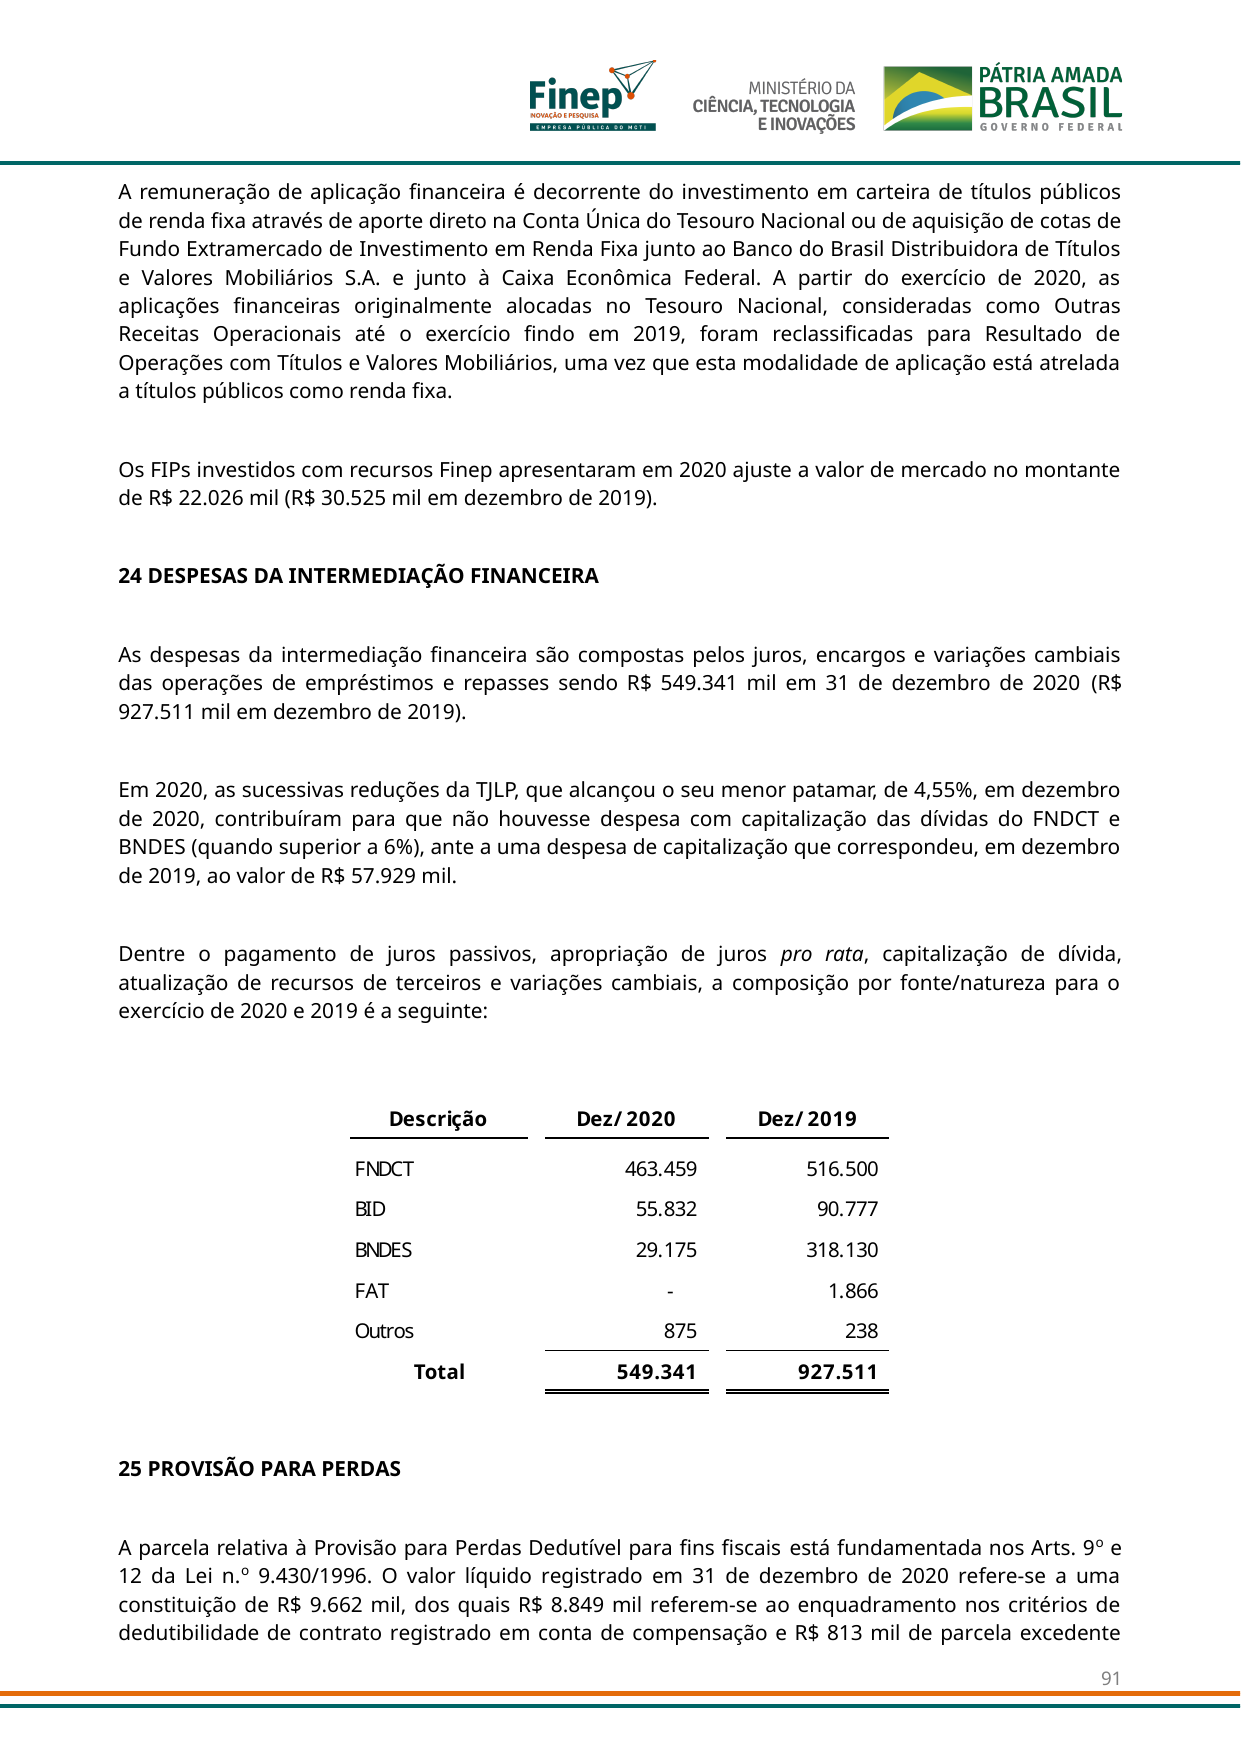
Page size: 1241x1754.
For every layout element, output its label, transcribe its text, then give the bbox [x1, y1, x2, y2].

subtitle 25 PROVISÃO PARA PERDAS [118, 1454, 1122, 1483]
picture [530, 60, 1123, 134]
text A remuneração de aplicação financeira é decorrente do investimento em carteira de títulos públicos de renda fixa através de aporte direto na Conta Única do Tesouro Nacional ou de aquisição de cotas de Fundo Extramercado de Investimento em Renda Fixa junto ao Banco do Brasil Distribuidora de Títulos e Valores Mobiliários S.A. e junto à Caixa Econômica Federal. A partir do exercício de 2020, as aplicações financeiras originalmente alocadas no Tesouro Nacional, consideradas como Outras Receitas Operacionais até o exercício findo em 2019, foram reclassificadas para Resultado de Operações com Títulos e Valores Mobiliários, uma vez que esta modalidade de aplicação está atrelada a títulos públicos como renda fixa. [118, 177, 1122, 405]
text Os FIPs investidos com recursos Finep apresentaram em 2020 ajuste a valor de mercado no montante de R$ 22.026 mil (R$ 30.525 mil em dezembro de 2019). [118, 455, 1122, 512]
text As despesas da intermediação financeira são compostas pelos juros, encargos e variações cambiais das operações de empréstimos e repasses sendo R$ 549.341 mil em 31 de dezembro de 2020 (R$ 927.511 mil em dezembro de 2019). [118, 640, 1122, 725]
text Em 2020, as sucessivas reduções da TJLP, que alcançou o seu menor patamar, de 4,55%, em dezembro de 2020, contribuíram para que não houvesse despesa com capitalização das dívidas do FNDCT e BNDES (quando superior a 6%), ante a uma despesa de capitalização que correspondeu, em dezembro de 2019, ao valor de R$ 57.929 mil. [118, 775, 1122, 889]
text A parcela relativa à Provisão para Perdas Dedutível para fins fiscais está fundamentada nos Arts. 9o e 12 da Lei n.o 9.430/1996. O valor líquido registrado em 31 de dezembro de 2020 refere-se a uma constituição de R$ 9.662 mil, dos quais R$ 8.849 mil referem-se ao enquadramento nos critérios de dedutibilidade de contrato registrado em conta de compensação e R$ 813 mil de parcela excedente [118, 1533, 1122, 1647]
text Dentre o pagamento de juros passivos, apropriação de juros pro rata, capitalização de dívida, atualização de recursos de terceiros e variações cambiais, a composição por fonte/natureza para o exercício de 2020 e 2019 é a seguinte: [118, 939, 1122, 1024]
subtitle 24 DESPESAS DA INTERMEDIAÇÃO FINANCEIRA [118, 562, 1122, 590]
